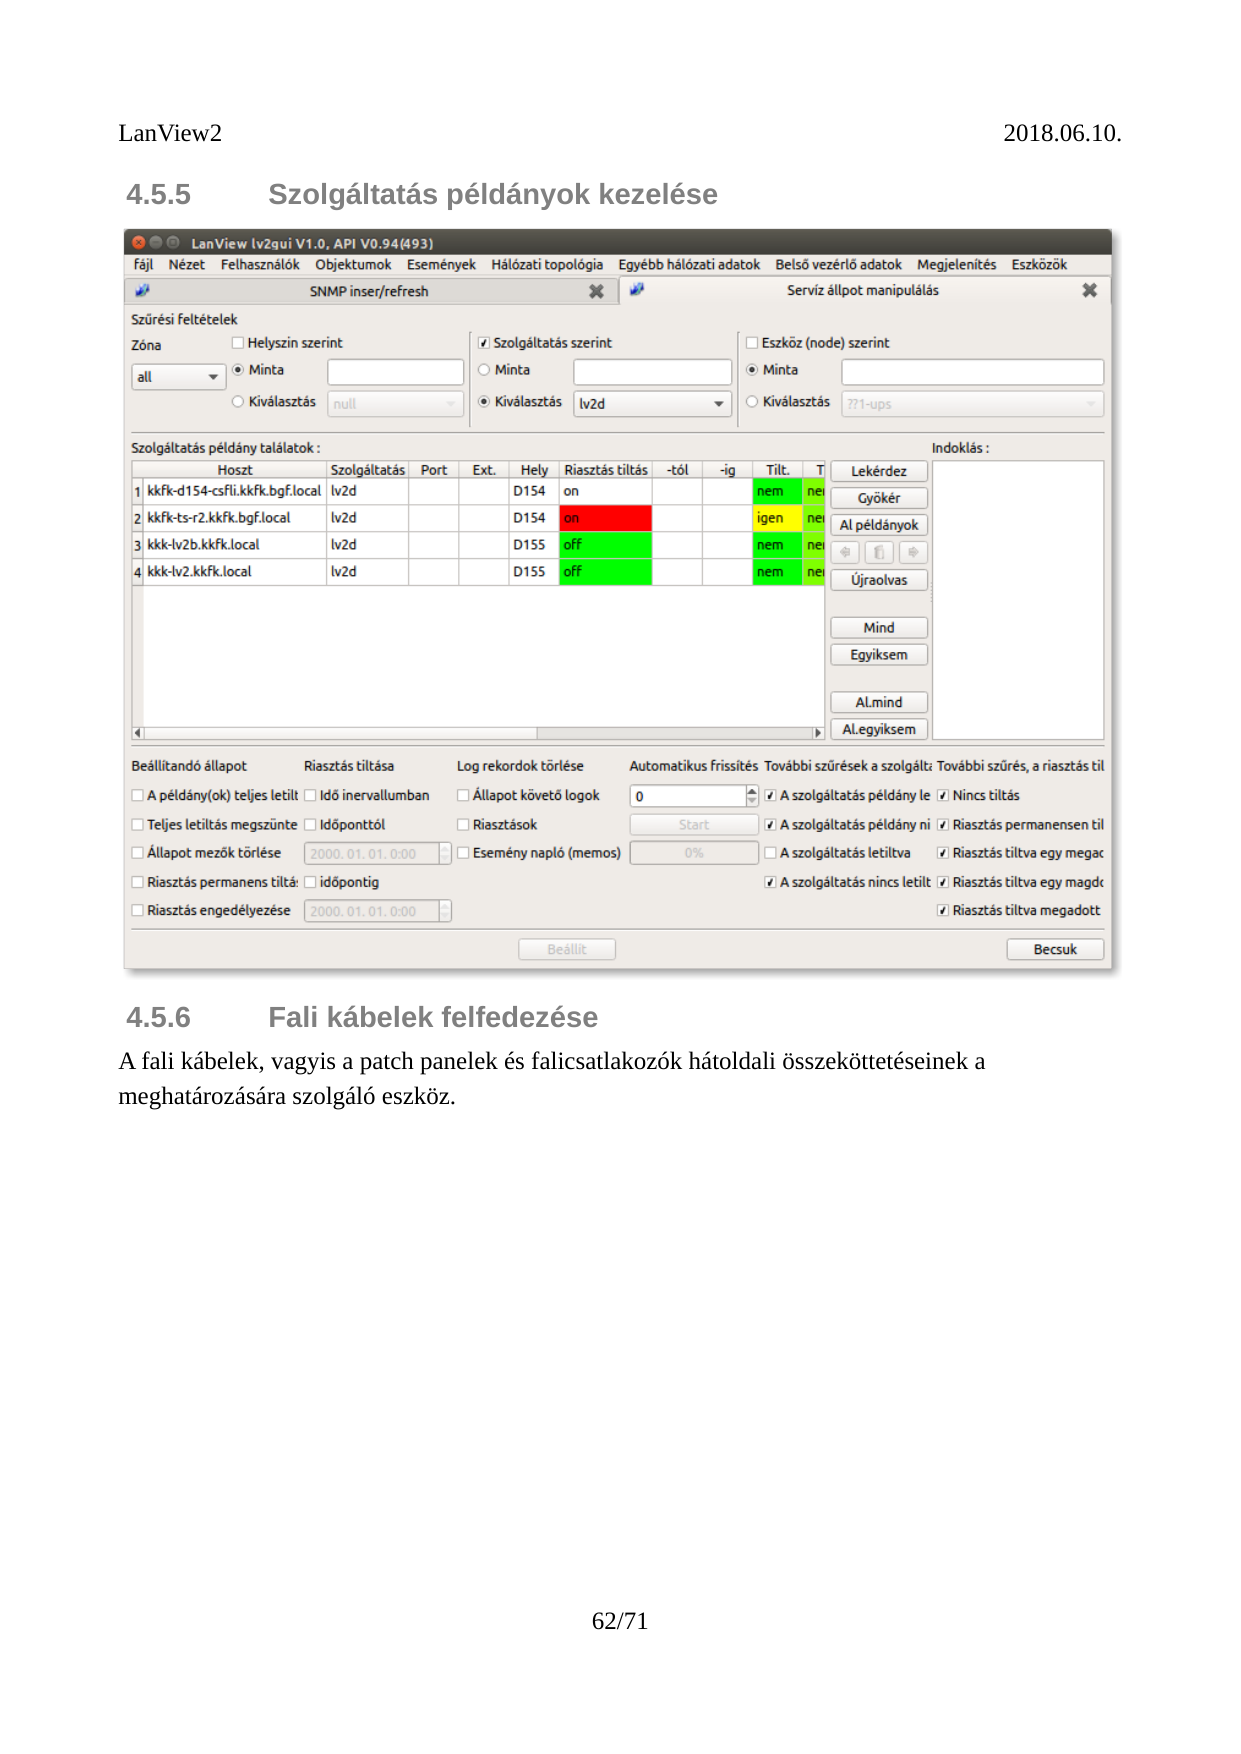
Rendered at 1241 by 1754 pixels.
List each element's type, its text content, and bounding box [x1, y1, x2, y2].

picture [118, 223, 1123, 980]
subtitle Szolgáltatás példányok kezelése [118, 177, 1122, 211]
text A fali kábelek, vagyis a patch panelek és falicsatlakozók hátoldali összeköttetéseinek a meghatározására szolgáló eszköz. [118, 1046, 1122, 1109]
subtitle Fali kábelek felfedezése [118, 1000, 1122, 1034]
